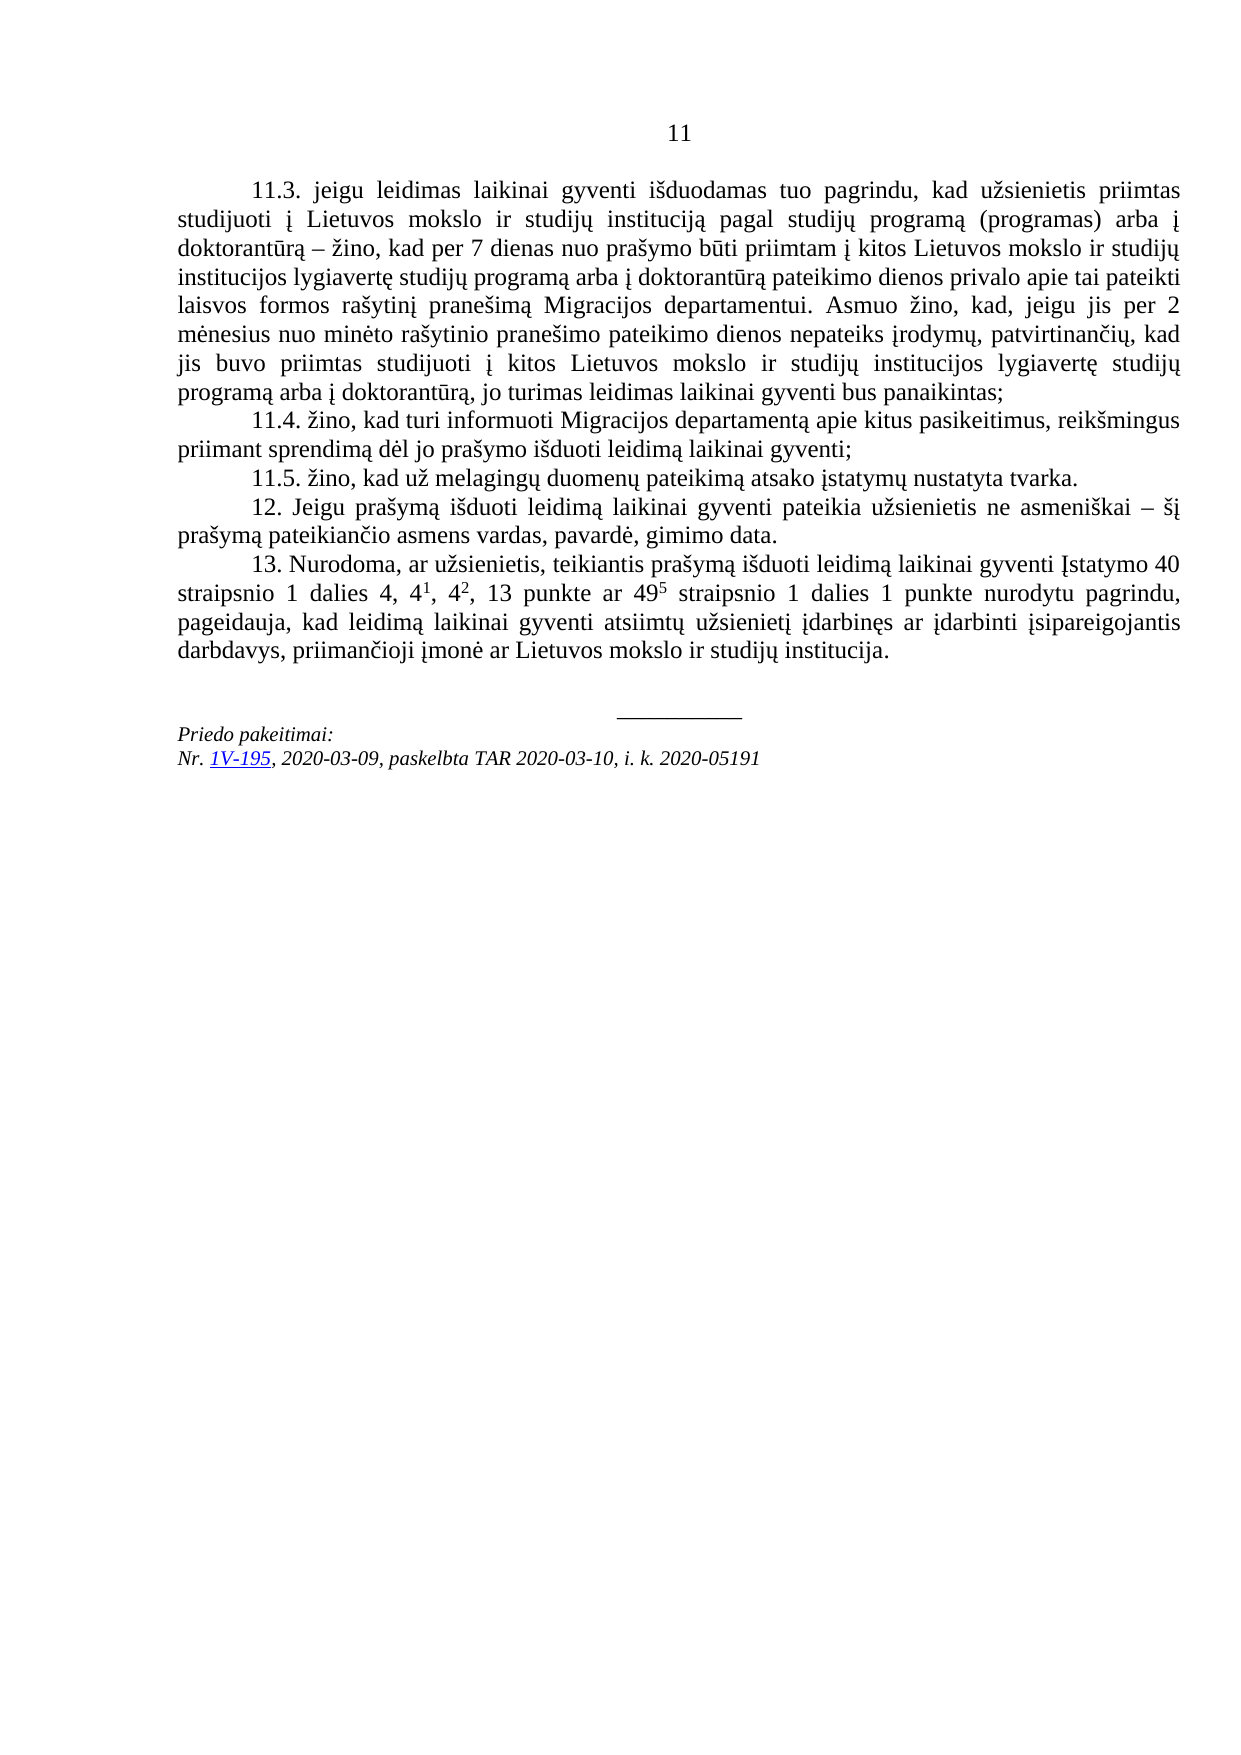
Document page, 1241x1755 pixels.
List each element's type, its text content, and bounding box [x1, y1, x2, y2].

text Priedo pakeitimai: [177, 722, 1181, 746]
text 11.5. žino, kad už melagingų duomenų pateikimą atsako įstatymų nustatyta tvarka. [177, 463, 1181, 492]
text 13. Nurodoma, ar užsienietis, teikiantis prašymą išduoti leidimą laikinai gyventi Įstatymo 40 straipsnio 1 dalies 4, 41, 42, 13 punkte ar 495 straipsnio 1 dalies 1 punkte nurodytu pagrindu, pageidauja, kad leidimą laikinai gyventi atsiimtų užsienietį įdarbinęs ar įdarbinti įsipareigojantis darbdavys, priimančioji įmonė ar Lietuvos mokslo ir studijų institucija. [177, 549, 1181, 664]
text 11.3. jeigu leidimas laikinai gyventi išduodamas tuo pagrindu, kad užsienietis priimtas studijuoti į Lietuvos mokslo ir studijų instituciją pagal studijų programą (programas) arba į doktorantūrą – žino, kad per 7 dienas nuo prašymo būti priimtam į kitos Lietuvos mokslo ir studijų institucijos lygiavertę studijų programą arba į doktorantūrą pateikimo dienos privalo apie tai pateikti laisvos formos rašytinį pranešimą Migracijos departamentui. Asmuo žino, kad, jeigu jis per 2 mėnesius nuo minėto rašytinio pranešimo pateikimo dienos nepateiks įrodymų, patvirtinančių, kad jis buvo priimtas studijuoti į kitos Lietuvos mokslo ir studijų institucijos lygiavertę studijų programą arba į doktorantūrą, jo turimas leidimas laikinai gyventi bus panaikintas; [177, 176, 1181, 406]
text Nr. 1V-195, 2020-03-09, paskelbta TAR 2020-03-10, i. k. 2020-05191 [177, 746, 1181, 770]
text __________ [177, 693, 1181, 722]
text 12. Jeigu prašymą išduoti leidimą laikinai gyventi pateikia užsienietis ne asmeniškai – šį prašymą pateikiančio asmens vardas, pavardė, gimimo data. [177, 492, 1181, 549]
text 11.4. žino, kad turi informuoti Migracijos departamentą apie kitus pasikeitimus, reikšmingus priimant sprendimą dėl jo prašymo išduoti leidimą laikinai gyventi; [177, 406, 1181, 463]
